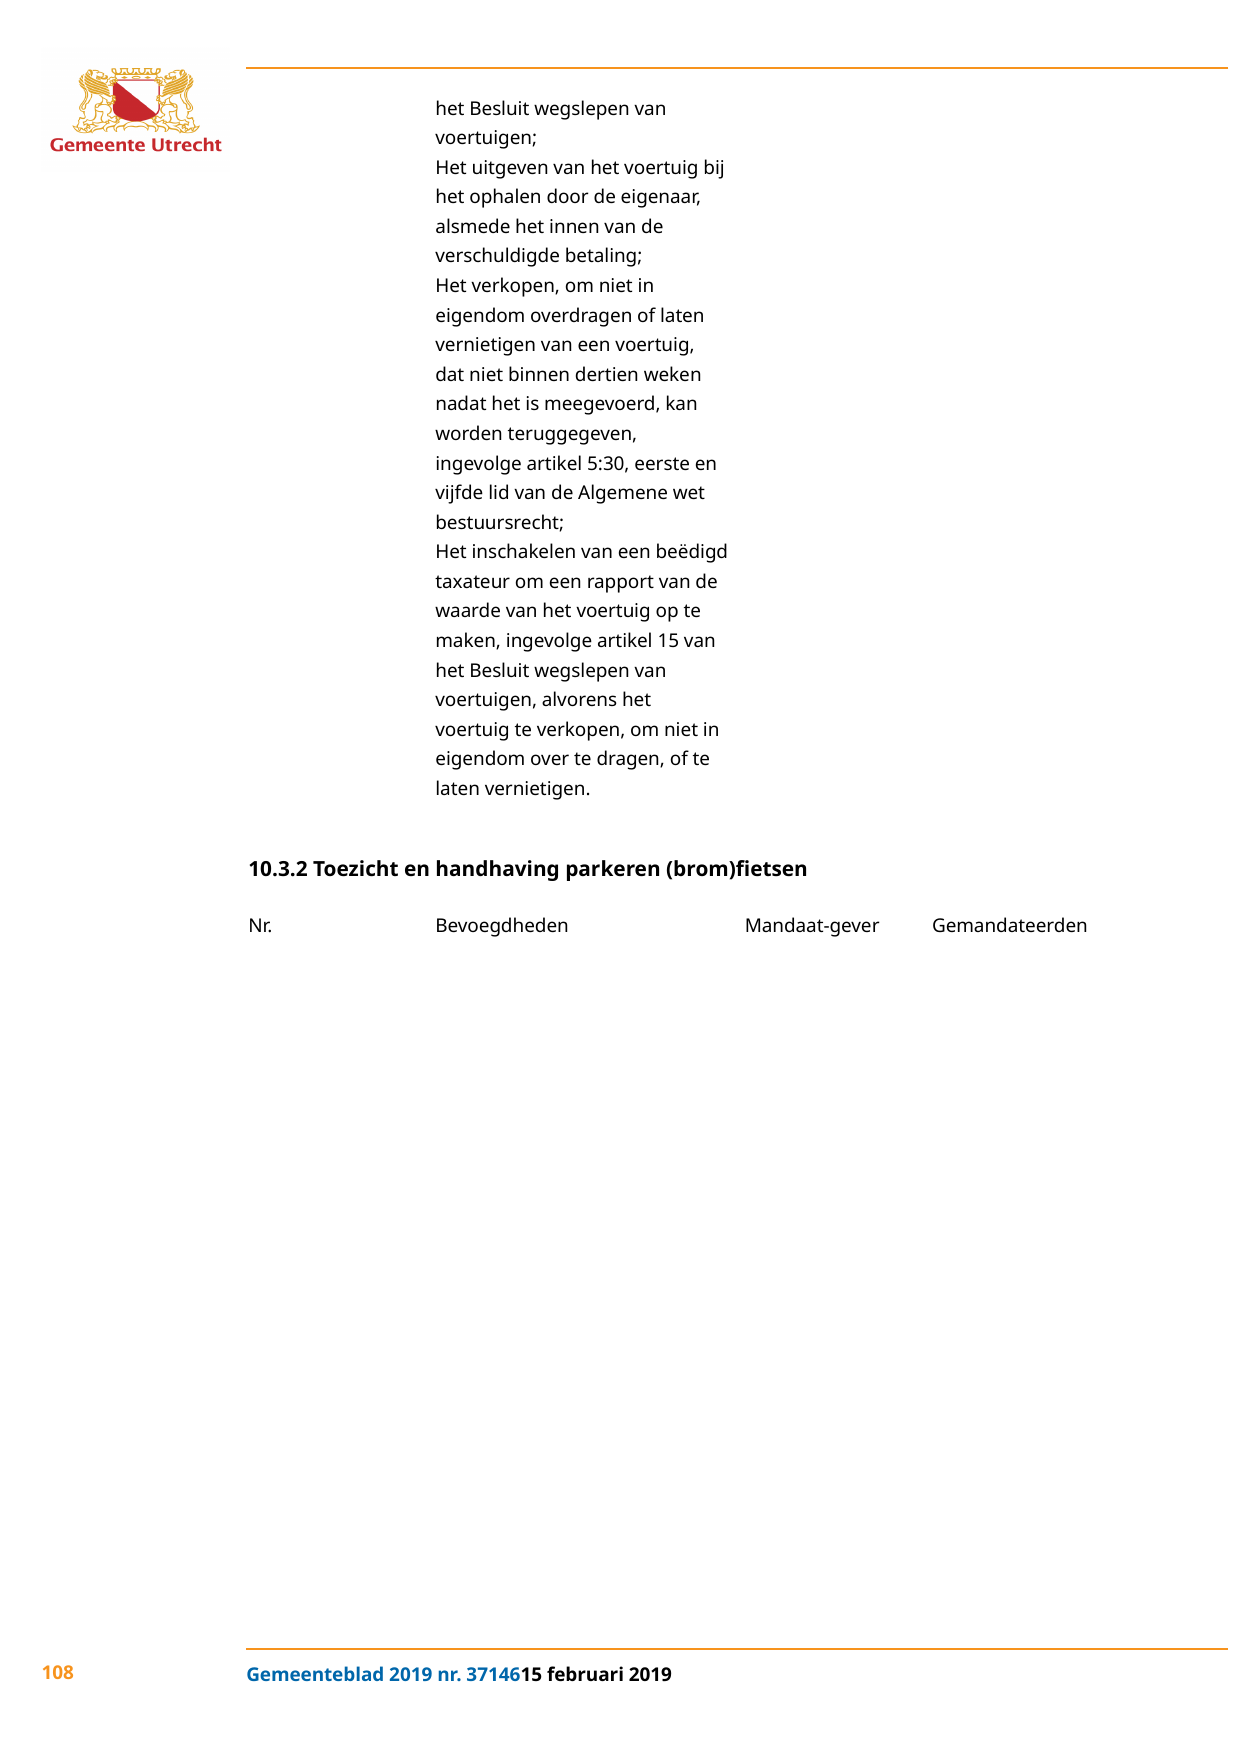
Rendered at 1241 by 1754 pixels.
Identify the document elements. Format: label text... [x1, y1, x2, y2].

text 10.3.2 Toezicht en handhaving parkeren (brom)fietsen [248, 854, 1152, 883]
table_cell [248, 95, 435, 801]
table_header Gemandateerden [932, 913, 1152, 938]
table_header Mandaat-gever [745, 913, 932, 938]
table_cell [916, 95, 1152, 801]
table_header Nr. [248, 913, 435, 938]
table_cell [728, 95, 916, 801]
table_cell het Besluit wegslepen van voertuigen; Het uitgeven van het voertuig bij het ophalen door de eigenaar, alsmede het innen van de verschuldigde betaling; Het verkopen, om niet in eigendom overdragen of laten vernietigen van een voertuig, dat niet binnen dertien weken nadat het is meegevoerd, kan worden teruggegeven, ingevolge artikel 5:30, eerste en vijfde lid van de Algemene wet bestuursrecht; Het inschakelen van een beëdigd taxateur om een rapport van de waarde van het voertuig op te maken, ingevolge artikel 15 van het Besluit wegslepen van voertuigen, alvorens het voertuig te verkopen, om niet in eigendom over te dragen, of te laten vernietigen. [435, 95, 728, 801]
picture [41, 47, 231, 172]
table_header Bevoegdheden [435, 913, 744, 938]
